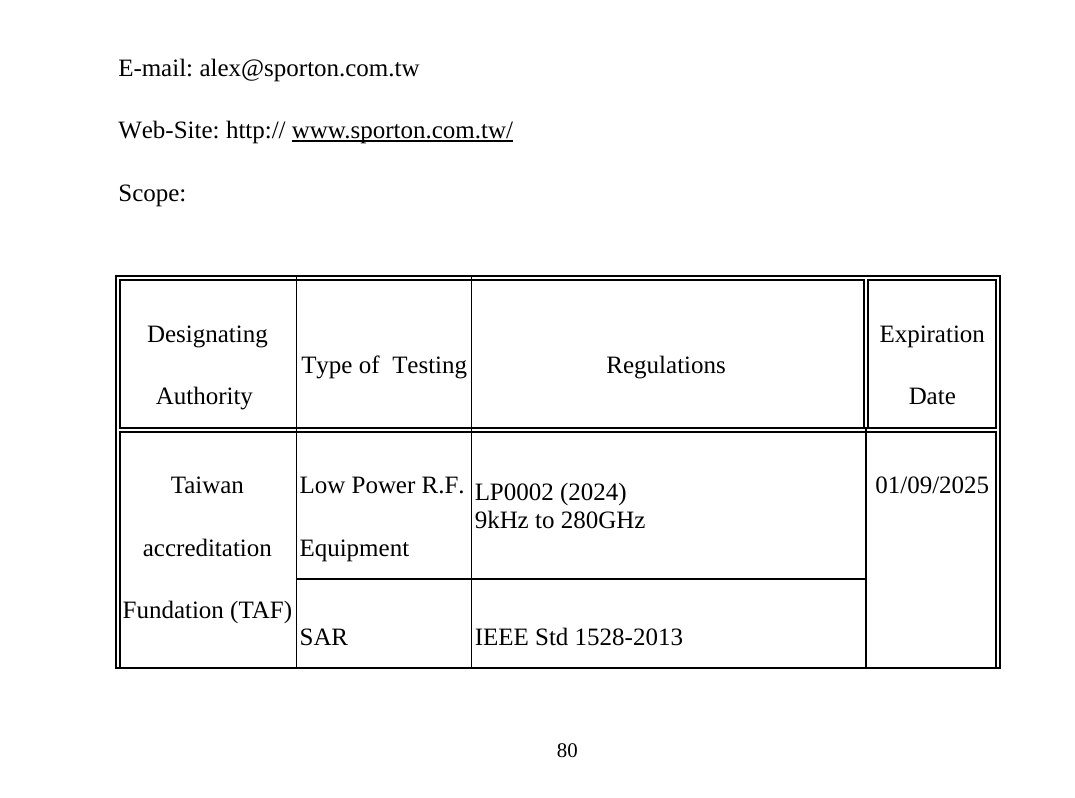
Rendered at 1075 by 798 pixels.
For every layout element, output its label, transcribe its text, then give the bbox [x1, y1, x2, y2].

table_header Type of Testing [297, 281, 471, 427]
text Scope: [118, 150, 1016, 213]
table_cell SAR [297, 580, 471, 667]
table_cell Taiwan accreditation Fundation (TAF) [121, 433, 296, 667]
text E-mail: alex@sporton.com.tw Web-Site: http:// www.sporton.com.tw/ [118, 25, 1016, 150]
table_header Expiration Date [869, 281, 995, 427]
table_header Designating Authority [121, 281, 296, 427]
table_header Regulations [472, 281, 863, 427]
table_cell Low Power R.F. Equipment [297, 433, 471, 578]
table_cell 01/09/2025 [867, 433, 995, 667]
table_cell IEEE Std 1528-2013 [472, 580, 865, 667]
table_cell LP0002 (2024) 9kHz to 280GHz [472, 433, 865, 578]
